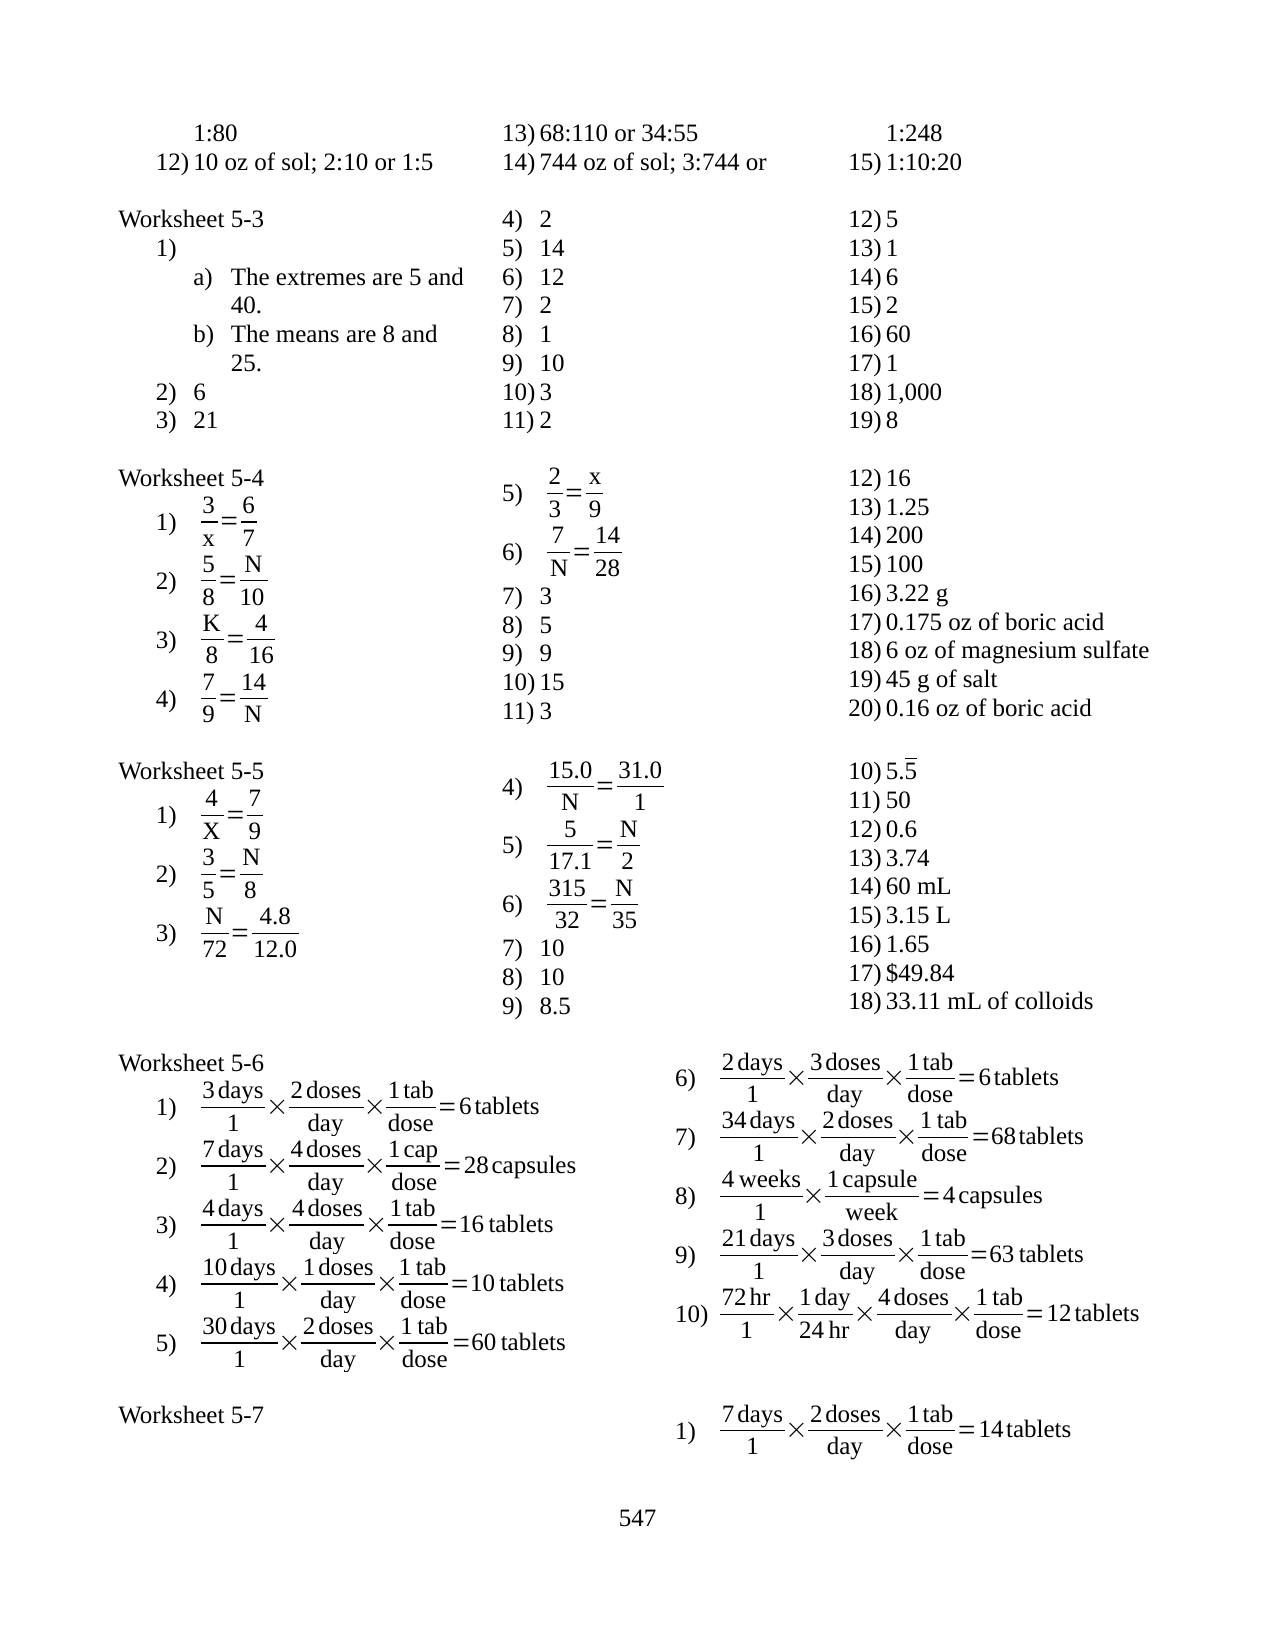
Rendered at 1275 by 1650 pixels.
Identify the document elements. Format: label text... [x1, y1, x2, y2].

list 2 [848, 291, 1157, 319]
list 744 oz of sol; 3:744 or [502, 147, 811, 176]
list 60 [848, 319, 1157, 348]
list 9 [502, 638, 811, 667]
list $49.84 [848, 958, 1157, 986]
list 5.5 [848, 756, 1157, 785]
text Worksheet 5-5 [118, 756, 464, 785]
list 50 [848, 785, 1157, 814]
list 10 [502, 348, 811, 377]
text Worksheet 5-3 [118, 204, 464, 233]
list 45 g of salt [848, 664, 1157, 693]
text Worksheet 5-6 [118, 1048, 637, 1077]
list 1:10:20 [848, 147, 1157, 176]
text Worksheet 5-4 [118, 463, 464, 492]
list 0.6 [848, 814, 1157, 843]
list 1.65 [848, 929, 1157, 958]
list 1:80 [156, 118, 464, 147]
list The extremes are 5 and 40. [193, 262, 464, 319]
list 1:248 [848, 118, 1157, 147]
list 0.175 oz of boric acid [848, 607, 1157, 636]
list 10 [502, 933, 811, 962]
text Worksheet 5-7 [118, 1401, 637, 1429]
list 6 oz of magnesium sulfate [848, 636, 1157, 664]
list 1 [848, 233, 1157, 262]
list 6 [848, 262, 1157, 291]
list 33.11 mL of colloids [848, 986, 1157, 1015]
list 2 [502, 204, 811, 233]
list 10 [502, 962, 811, 991]
list 16 [848, 463, 1157, 492]
list 10 oz of sol; 2:10 or 1:5 [156, 147, 464, 176]
list 15 [502, 667, 811, 696]
list 1,000 [848, 377, 1157, 406]
list 5 [848, 204, 1157, 233]
list 5 [502, 610, 811, 638]
list 1 [848, 348, 1157, 377]
list 8 [848, 406, 1157, 434]
list 68:110 or 34:55 [502, 118, 811, 147]
list 1 [502, 319, 811, 348]
list The means are 8 and 25. [193, 319, 464, 377]
list 3 [502, 581, 811, 610]
list 1.25 [848, 492, 1157, 521]
list 12 [502, 262, 811, 291]
list 14 [502, 233, 811, 262]
list 3.15 L [848, 900, 1157, 929]
list 0.16 oz of boric acid [848, 693, 1157, 722]
list 21 [156, 406, 464, 434]
list 2 [502, 406, 811, 434]
list 2 [502, 291, 811, 319]
list 3.74 [848, 843, 1157, 871]
list 200 [848, 521, 1157, 549]
list 100 [848, 549, 1157, 578]
list 6 [156, 377, 464, 406]
list 60 mL [848, 871, 1157, 900]
list 3 [502, 377, 811, 406]
list 3 [502, 696, 811, 725]
list 3.22 g [848, 578, 1157, 607]
list 8.5 [502, 991, 811, 1019]
